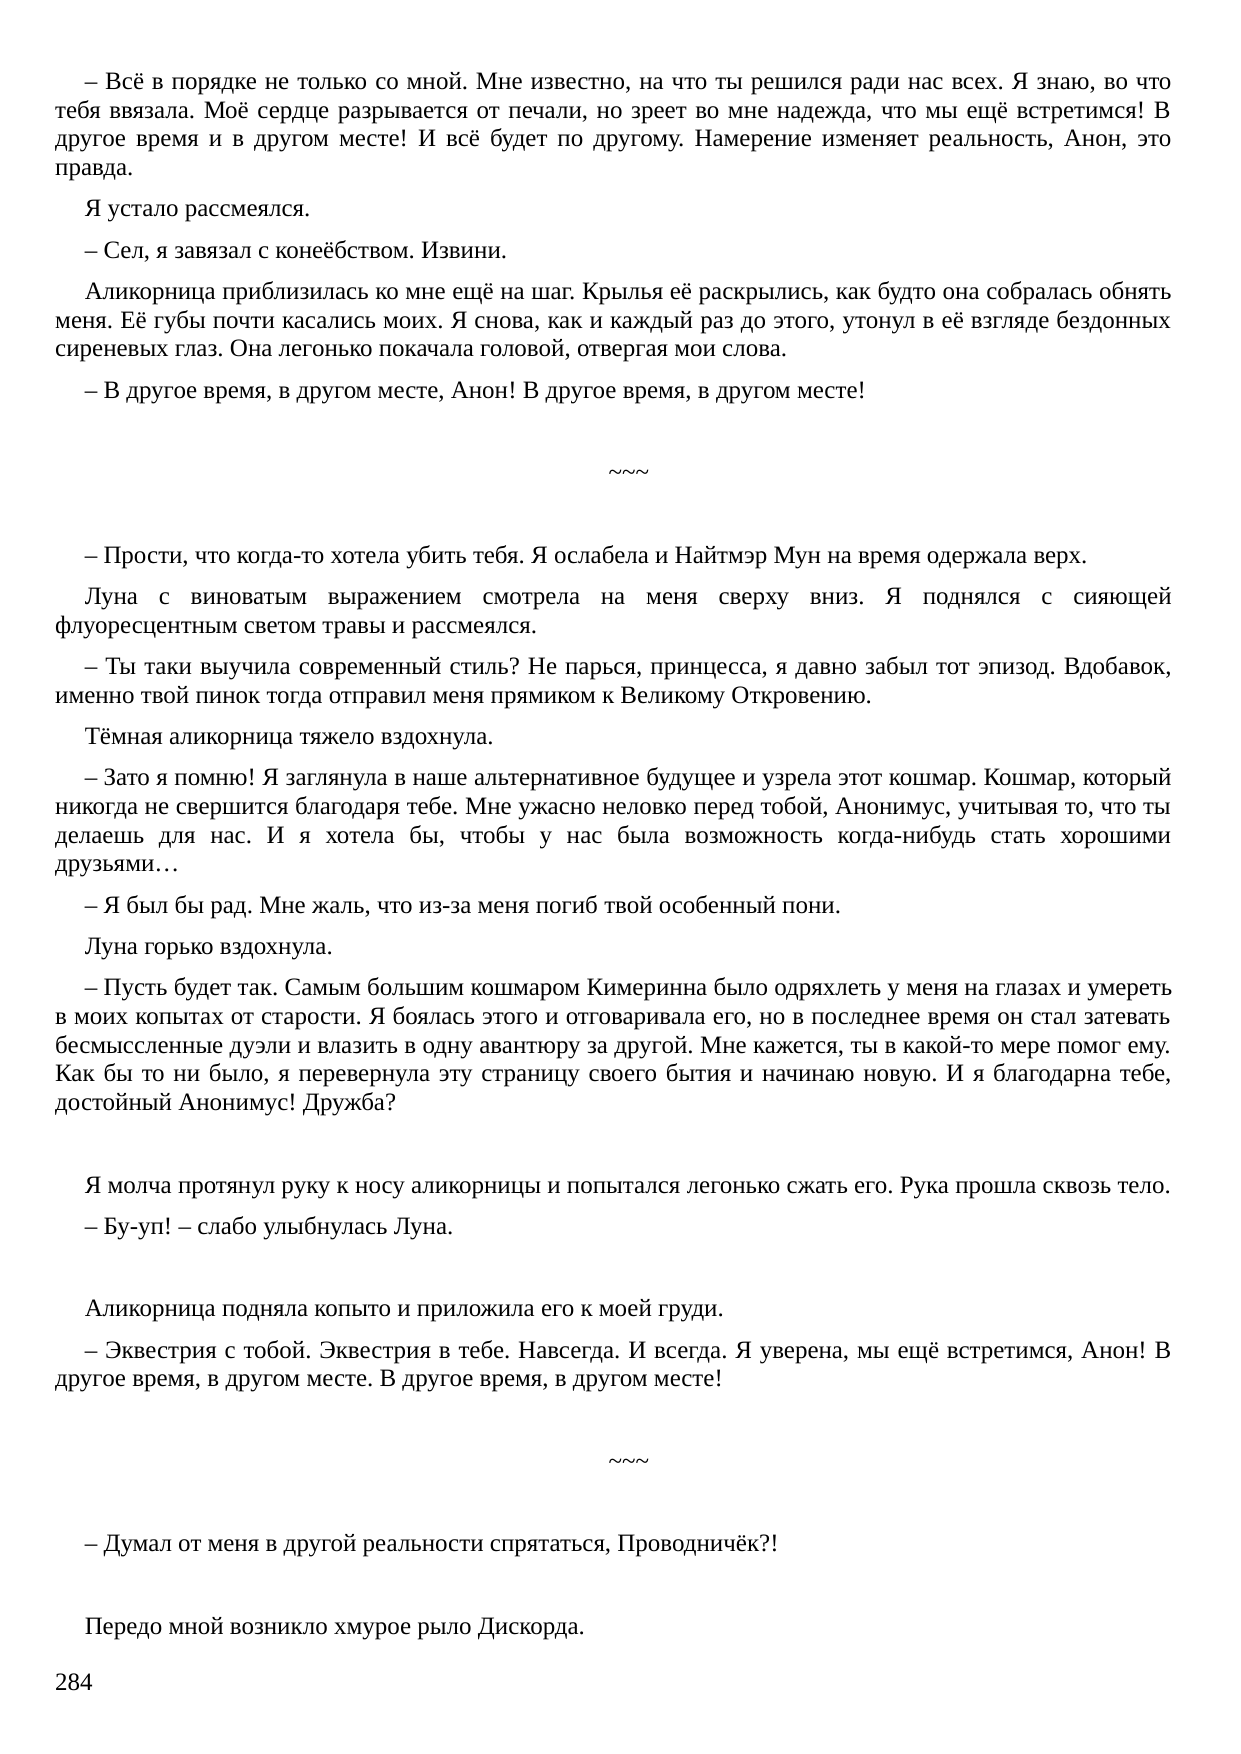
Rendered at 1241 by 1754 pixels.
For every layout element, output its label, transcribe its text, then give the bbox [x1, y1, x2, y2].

text – Ты таки выучила современный стиль? Не парься, принцесса, я давно забыл тот эпизод. Вдобавок, именно твой пинок тогда отправил меня прямиком к Великому Откровению. [55, 651, 1173, 708]
text – Зато я помню! Я заглянула в наше альтернативное будущее и узрела этот кошмар. Кошмар, который никогда не свершится благодаря тебе. Мне ужасно неловко перед тобой, Анонимус, учитывая то, что ты делаешь для нас. И я хотела бы, чтобы у нас была возможность когда-нибудь стать хорошими друзьями… [55, 762, 1173, 877]
text Передо мной возникло хмурое рыло Дискорда. [55, 1611, 1173, 1640]
text – Прости, что когда-то хотела убить тебя. Я ослабела и Найтмэр Мун на время одержала верх. [55, 540, 1173, 568]
text Тёмная аликорница тяжело вздохнула. [55, 721, 1173, 750]
text Луна горько вздохнула. [55, 931, 1173, 960]
text ~~~ [55, 1446, 1173, 1475]
text Я молча протянул руку к носу аликорницы и попытался легонько сжать его. Рука прошла сквозь тело. [55, 1170, 1173, 1198]
text ~~~ [55, 457, 1173, 486]
text – Думал от меня в другой реальности спрятаться, Проводничёк?! [55, 1528, 1173, 1557]
text Аликорница подняла копыто и приложила его к моей груди. [55, 1293, 1173, 1322]
text Луна с виноватым выражением смотрела на меня сверху вниз. Я поднялся с сияющей флуоресцентным светом травы и рассмеялся. [55, 581, 1173, 638]
text – Я был бы рад. Мне жаль, что из-за меня погиб твой особенный пони. [55, 890, 1173, 918]
text – В другое время, в другом месте, Анон! В другое время, в другом месте! [55, 375, 1173, 403]
text Аликорница приблизилась ко мне ещё на шаг. Крылья её раскрылись, как будто она собралась обнять меня. Её губы почти касались моих. Я снова, как и каждый раз до этого, утонул в её взгляде бездонных сиреневых глаз. Она легонько покачала головой, отвергая мои слова. [55, 276, 1173, 362]
text – Всё в порядке не только со мной. Мне известно, на что ты решился ради нас всех. Я знаю, во что тебя ввязала. Моё сердце разрывается от печали, но зреет во мне надежда, что мы ещё встретимся! В другое время и в другом месте! И всё будет по другому. Намерение изменяет реальность, Анон, это правда. [55, 66, 1173, 181]
text – Эквестрия с тобой. Эквестрия в тебе. Навсегда. И всегда. Я уверена, мы ещё встретимся, Анон! В другое время, в другом месте. В другое время, в другом месте! [55, 1335, 1173, 1392]
text Я устало рассмеялся. [55, 193, 1173, 222]
text – Пусть будет так. Самым большим кошмаром Кимеринна было одряхлеть у меня на глазах и умереть в моих копытах от старости. Я боялась этого и отговаривала его, но в последнее время он стал затевать бесмыссленные дуэли и влазить в одну авантюру за другой. Мне кажется, ты в какой-то мере помог ему. Как бы то ни было, я перевернула эту страницу своего бытия и начинаю новую. И я благодарна тебе, достойный Анонимус! Дружба? [55, 972, 1173, 1116]
text – Сел, я завязал с конеёбством. Извини. [55, 235, 1173, 263]
text – Бу-уп! – слабо улыбнулась Луна. [55, 1211, 1173, 1240]
